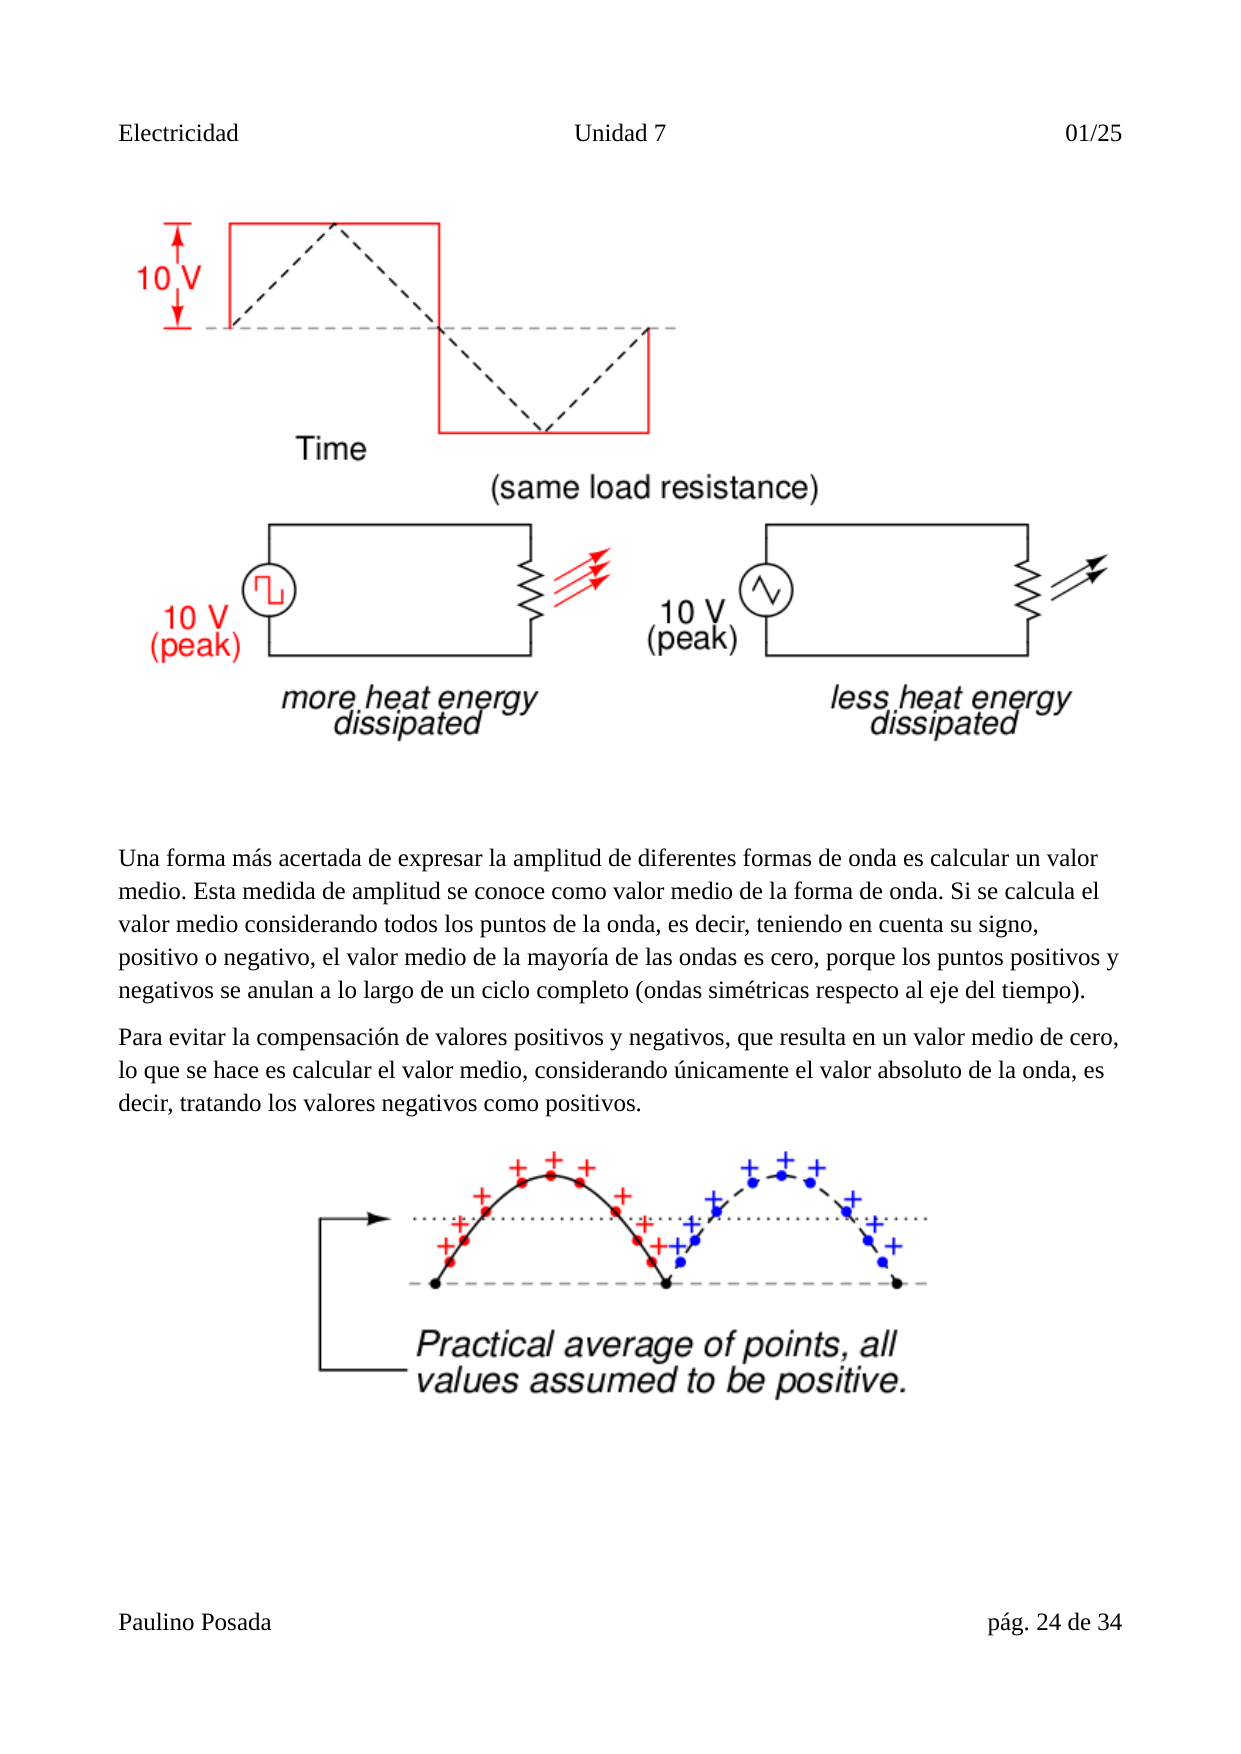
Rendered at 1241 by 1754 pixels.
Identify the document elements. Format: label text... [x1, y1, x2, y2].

text Para evitar la compensación de valores positivos y negativos, que resulta en un valor medio de cero, lo que se hace es calcular el valor medio, considerando únicamente el valor absoluto de la onda, es decir, tratando los valores negativos como positivos. [118, 1022, 1122, 1117]
picture [284, 1136, 957, 1419]
picture [118, 201, 1123, 754]
text Una forma más acertada de expresar la amplitud de diferentes formas de onda es calcular un valor medio. Esta medida de amplitud se conoce como valor medio de la forma de onda. Si se calcula el valor medio considerando todos los puntos de la onda, es decir, teniendo en cuenta su signo, positivo o negativo, el valor medio de la mayoría de las ondas es cero, porque los puntos positivos y negativos se anulan a lo largo de un ciclo completo (ondas simétricas respecto al eje del tiempo). [118, 843, 1122, 1004]
